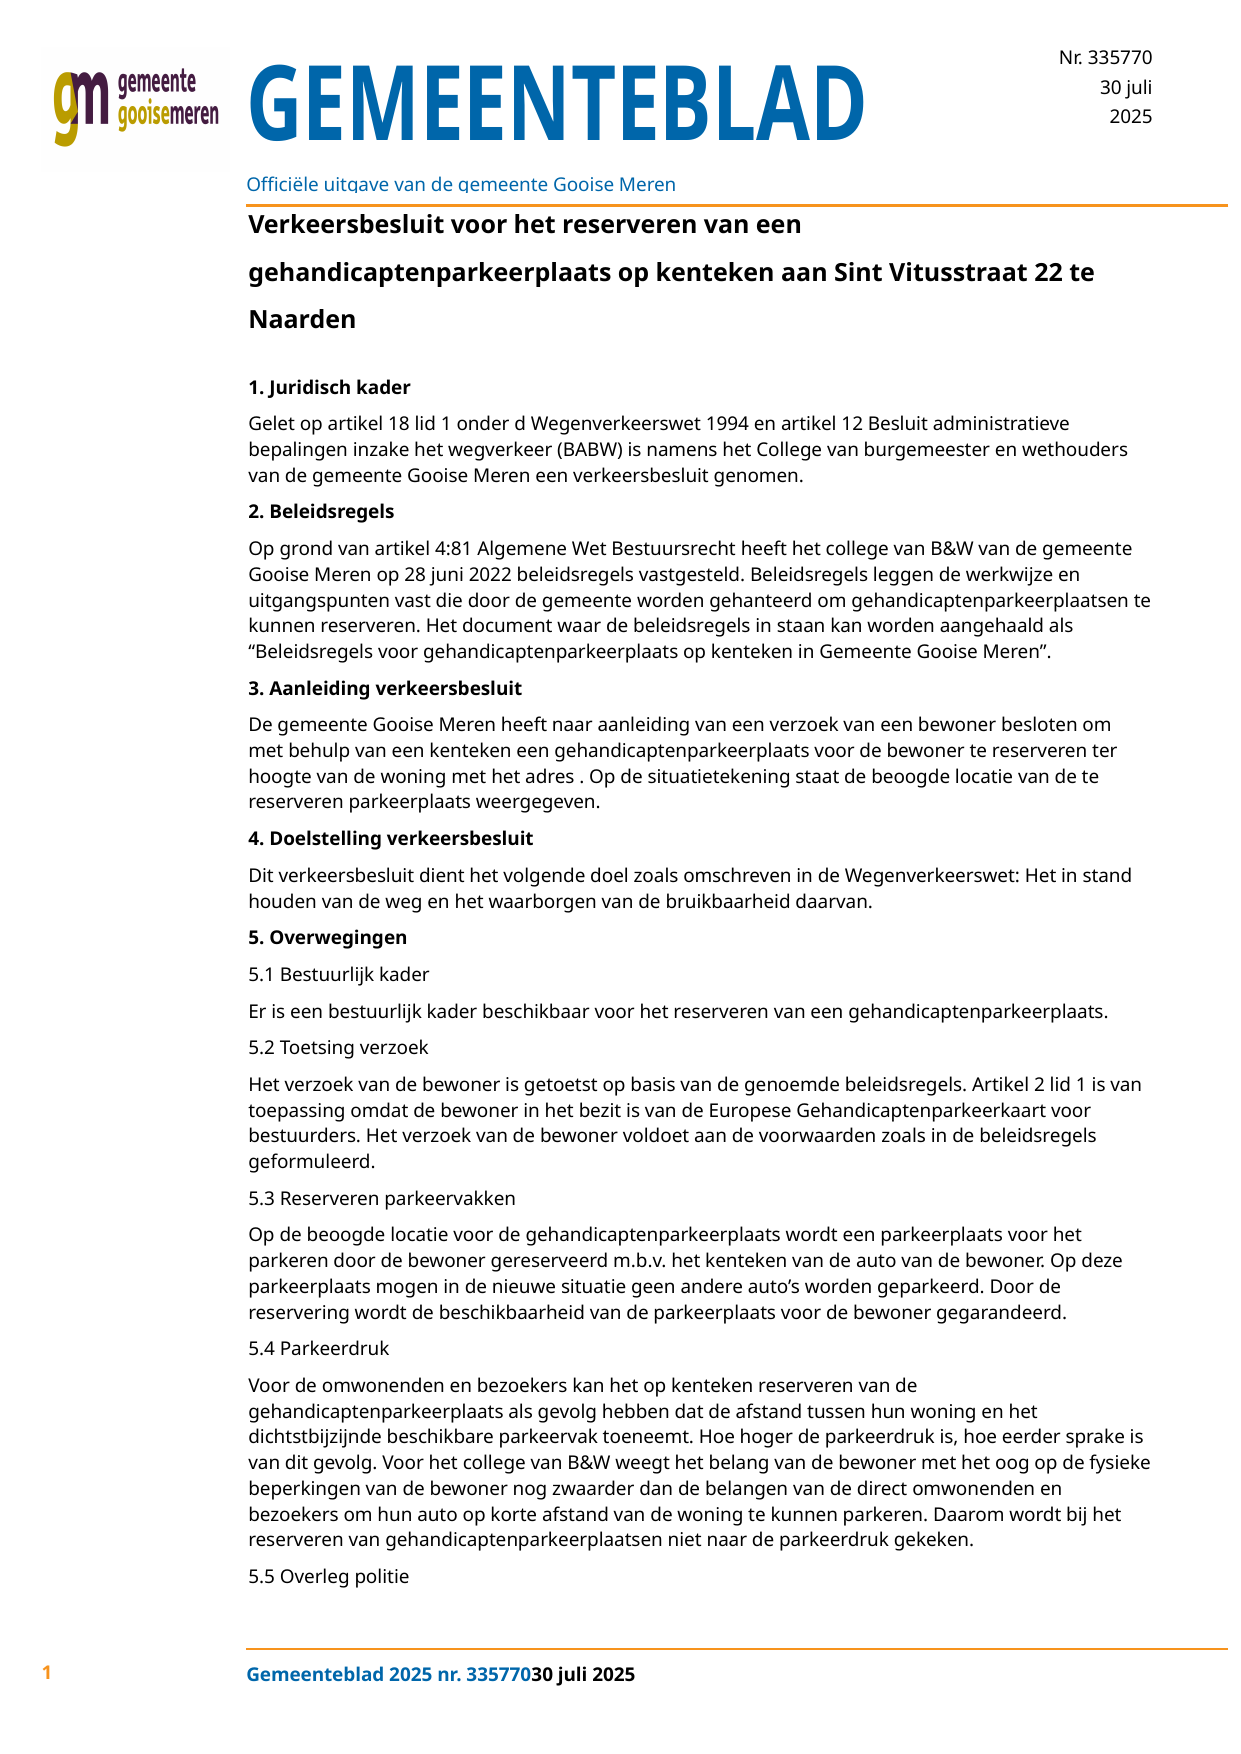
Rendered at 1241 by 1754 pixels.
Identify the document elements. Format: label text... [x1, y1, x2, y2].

text Gelet op artikel 18 lid 1 onder d Wegenverkeerswet 1994 en artikel 12 Besluit administratieve bepalingen inzake het wegverkeer (BABW) is namens het College van burgemeester en wethouders van de gemeente Gooise Meren een verkeersbesluit genomen. [248, 411, 1152, 488]
text De gemeente Gooise Meren heeft naar aanleiding van een verzoek van een bewoner besloten om met behulp van een kenteken een gehandicaptenparkeerplaats voor de bewoner te reserveren ter hoogte van de woning met het adres . Op de situatietekening staat de beoogde locatie van de te reserveren parkeerplaats weergegeven. [248, 712, 1152, 814]
text 5. Overwegingen [248, 924, 1152, 950]
text Verkeersbesluit voor het reserveren van een gehandicaptenparkeerplaats op kenteken aan Sint Vitusstraat 22 te Naarden [248, 207, 1152, 336]
text 1. Juridisch kader [248, 374, 1152, 399]
text Op de beoogde locatie voor de gehandicaptenparkeerplaats wordt een parkeerplaats voor het parkeren door de bewoner gereserveerd m.b.v. het kenteken van de auto van de bewoner. Op deze parkeerplaats mogen in de nieuwe situatie geen andere auto’s worden geparkeerd. Door de reservering wordt de beschikbaarheid van de parkeerplaats voor de bewoner gegarandeerd. [248, 1222, 1152, 1324]
text 5.1 Bestuurlijk kader [248, 961, 1152, 987]
text Het verzoek van de bewoner is getoetst op basis van de genoemde beleidsregels. Artikel 2 lid 1 is van toepassing omdat de bewoner in het bezit is van de Europese Gehandicaptenparkeerkaart voor bestuurders. Het verzoek van de bewoner voldoet aan de voorwaarden zoals in de beleidsregels geformuleerd. [248, 1071, 1152, 1174]
text Voor de omwonenden en bezoekers kan het op kenteken reserveren van de gehandicaptenparkeerplaats als gevolg hebben dat de afstand tussen hun woning en het dichtstbijzijnde beschikbare parkeervak toeneemt. Hoe hoger de parkeerdruk is, hoe eerder sprake is van dit gevolg. Voor het college van B&W weegt het belang van de bewoner met het oog op de fysieke beperkingen van de bewoner nog zwaarder dan de belangen van de direct omwonenden en bezoekers om hun auto op korte afstand van de woning te kunnen parkeren. Daarom wordt bij het reserveren van gehandicaptenparkeerplaatsen niet naar de parkeerdruk gekeken. [248, 1372, 1152, 1552]
text 5.2 Toetsing verzoek [248, 1034, 1152, 1060]
text 4. Doelstelling verkeersbesluit [248, 825, 1152, 851]
text 3. Aanleiding verkeersbesluit [248, 675, 1152, 701]
text Dit verkeersbesluit dient het volgende doel zoals omschreven in de Wegenverkeerswet: Het in stand houden van de weg en het waarborgen van de bruikbaarheid daarvan. [248, 862, 1152, 913]
text Er is een bestuurlijk kader beschikbaar voor het reserveren van een gehandicaptenparkeerplaats. [248, 998, 1152, 1023]
text 5.4 Parkeerdruk [248, 1336, 1152, 1361]
text 2. Beleidsregels [248, 499, 1152, 524]
text 5.3 Reserveren parkeervakken [248, 1185, 1152, 1211]
text 5.5 Overleg politie [248, 1563, 1152, 1589]
text Op grond van artikel 4:81 Algemene Wet Bestuursrecht heeft het college van B&W van de gemeente Gooise Meren op 28 juni 2022 beleidsregels vastgesteld. Beleidsregels leggen de werkwijze en uitgangspunten vast die door de gemeente worden gehanteerd om gehandicaptenparkeerplaatsen te kunnen reserveren. Het document waar de beleidsregels in staan kan worden aangehaald als “Beleidsregels voor gehandicaptenparkeerplaats op kenteken in Gemeente Gooise Meren”. [248, 535, 1152, 664]
picture [41, 47, 231, 172]
